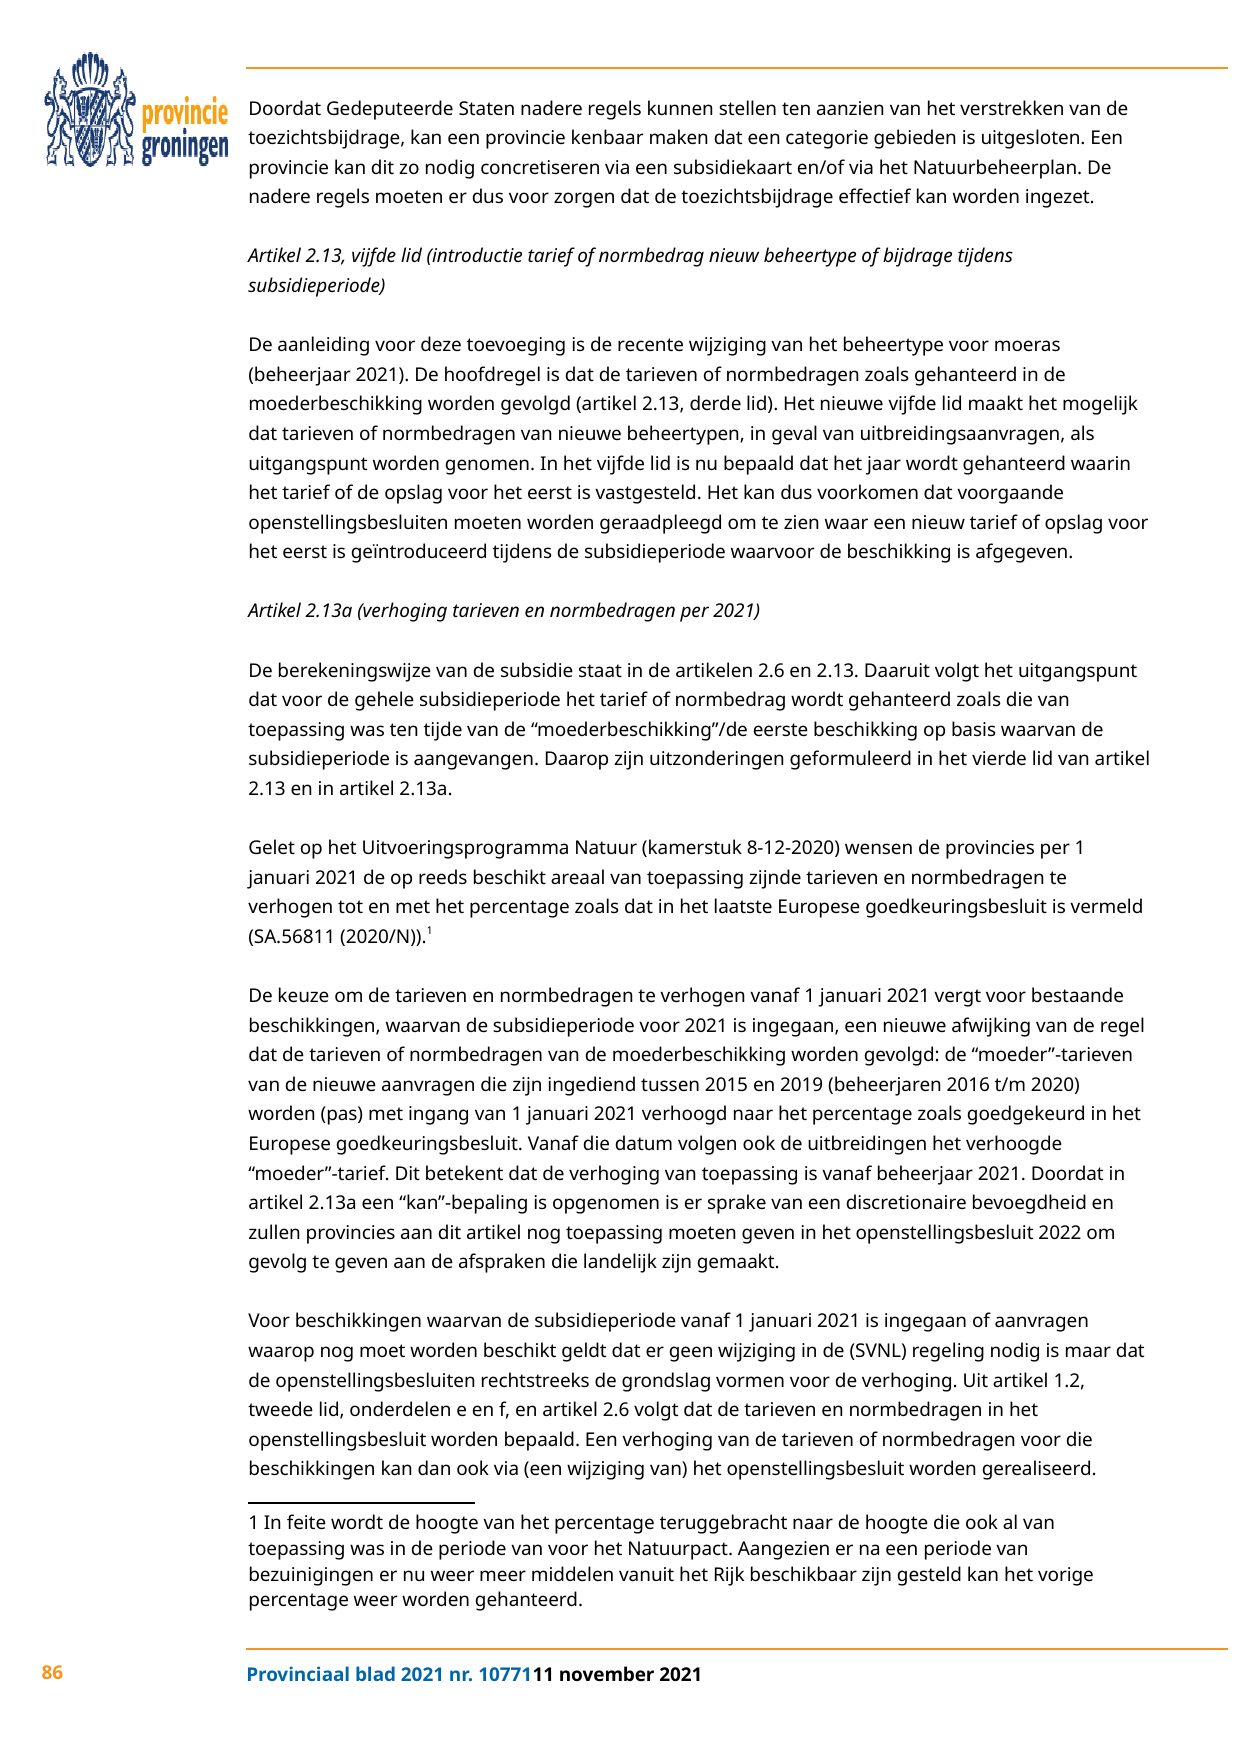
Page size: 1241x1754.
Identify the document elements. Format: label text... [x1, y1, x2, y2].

text De keuze om de tarieven en normbedragen te verhogen vanaf 1 januari 2021 vergt voor bestaande beschikkingen, waarvan de subsidieperiode voor 2021 is ingegaan, een nieuwe afwijking van de regel dat de tarieven of normbedragen van de moederbeschikking worden gevolgd: de “moeder”-tarieven van de nieuwe aanvragen die zijn ingediend tussen 2015 en 2019 (beheerjaren 2016 t/m 2020) worden (pas) met ingang van 1 januari 2021 verhoogd naar het percentage zoals goedgekeurd in het Europese goedkeuringsbesluit. Vanaf die datum volgen ook de uitbreidingen het verhoogde “moeder”-tarief. Dit betekent dat de verhoging van toepassing is vanaf beheerjaar 2021. Doordat in artikel 2.13a een “kan”-bepaling is opgenomen is er sprake van een discretionaire bevoegdheid en zullen provincies aan dit artikel nog toepassing moeten geven in het openstellingsbesluit 2022 om gevolg te geven aan de afspraken die landelijk zijn gemaakt. [248, 982, 1152, 1274]
text Gelet op het Uitvoeringsprogramma Natuur (kamerstuk 8-12-2020) wensen de provincies per 1 januari 2021 de op reeds beschikt areaal van toepassing zijnde tarieven en normbedragen te verhogen tot en met het percentage zoals dat in het laatste Europese goedkeuringsbesluit is vermeld (SA.56811 (2020/N)). [248, 834, 1152, 949]
text Doordat Gedeputeerde Staten nadere regels kunnen stellen ten aanzien van het verstrekken van de toezichtsbijdrage, kan een provincie kenbaar maken dat een categorie gebieden is uitgesloten. Een provincie kan dit zo nodig concretiseren via een subsidiekaart en/of via het Natuurbeheerplan. De nadere regels moeten er dus voor zorgen dat de toezichtsbijdrage effectief kan worden ingezet. [248, 95, 1152, 209]
text De aanleiding voor deze toevoeging is de recente wijziging van het beheertype voor moeras (beheerjaar 2021). De hoofdregel is dat de tarieven of normbedragen zoals gehanteerd in de moederbeschikking worden gevolgd (artikel 2.13, derde lid). Het nieuwe vijfde lid maakt het mogelijk dat tarieven of normbedragen van nieuwe beheertypen, in geval van uitbreidingsaanvragen, als uitgangspunt worden genomen. In het vijfde lid is nu bepaald dat het jaar wordt gehanteerd waarin het tarief of de opslag voor het eerst is vastgesteld. Het kan dus voorkomen dat voorgaande openstellingsbesluiten moeten worden geraadpleegd om te zien waar een nieuw tarief of opslag voor het eerst is geïntroduceerd tijdens de subsidieperiode waarvoor de beschikking is afgegeven. [248, 331, 1152, 564]
picture [41, 47, 231, 172]
text Voor beschikkingen waarvan de subsidieperiode vanaf 1 januari 2021 is ingegaan of aanvragen waarop nog moet worden beschikt geldt dat er geen wijziging in de (SVNL) regeling nodig is maar dat de openstellingsbesluiten rechtstreeks de grondslag vormen voor de verhoging. Uit artikel 1.2, tweede lid, onderdelen e en f, en artikel 2.6 volgt dat de tarieven en normbedragen in het openstellingsbesluit worden bepaald. Een verhoging van de tarieven of normbedragen voor die beschikkingen kan dan ook via (een wijziging van) het openstellingsbesluit worden gerealiseerd. [248, 1308, 1152, 1481]
text Artikel 2.13, vijfde lid (introductie tarief of normbedrag nieuw beheertype of bijdrage tijdens subsidieperiode) [248, 243, 1152, 298]
text De berekeningswijze van de subsidie staat in de artikelen 2.6 en 2.13. Daaruit volgt het uitgangspunt dat voor de gehele subsidieperiode het tarief of normbedrag wordt gehanteerd zoals die van toepassing was ten tijde van de “moederbeschikking”/de eerste beschikking op basis waarvan de subsidieperiode is aangevangen. Daarop zijn uitzonderingen geformuleerd in het vierde lid van artikel 2.13 en in artikel 2.13a. [248, 657, 1152, 801]
text In feite wordt de hoogte van het percentage teruggebracht naar de hoogte die ook al van toepassing was in de periode van voor het Natuurpact. Aangezien er na een periode van bezuinigingen er nu weer meer middelen vanuit het Rijk beschikbaar zijn gesteld kan het vorige percentage weer worden gehanteerd. [248, 1509, 1152, 1612]
text Artikel 2.13a (verhoging tarieven en normbedragen per 2021) [248, 598, 1152, 623]
